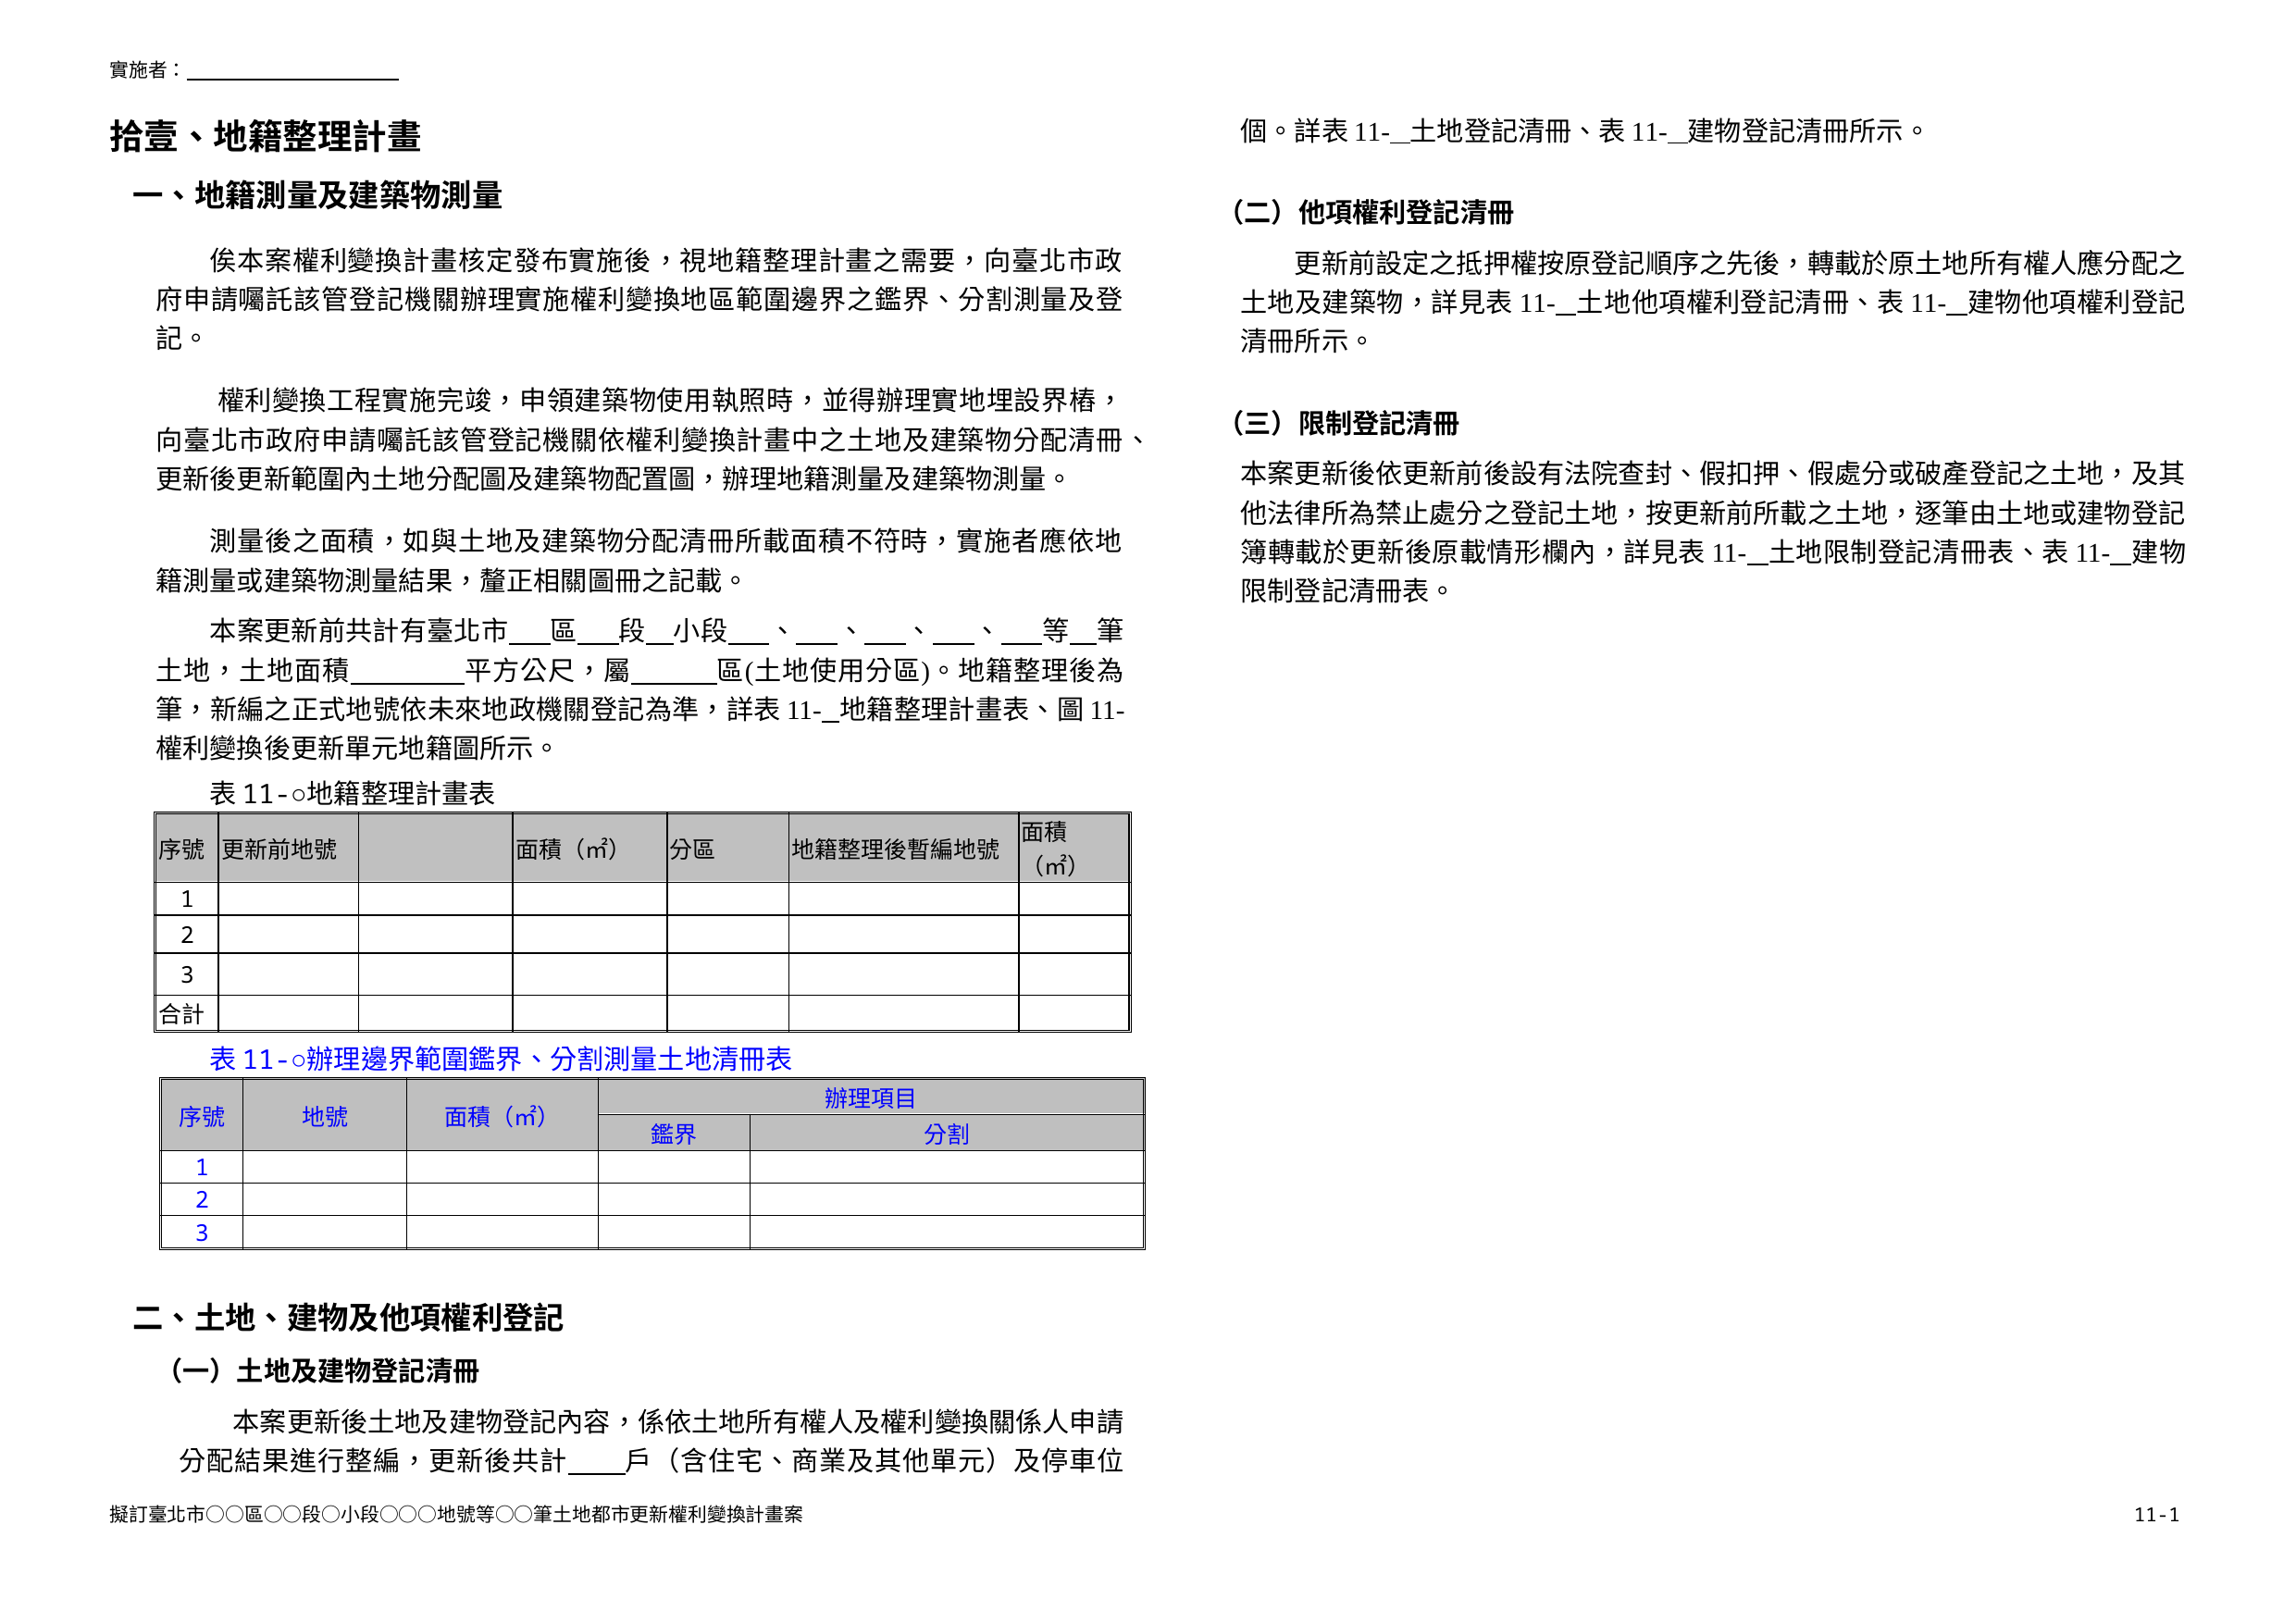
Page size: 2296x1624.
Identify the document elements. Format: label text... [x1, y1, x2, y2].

table_cell 2 [162, 1184, 242, 1215]
text （一）土地及建物登記清冊 [155, 1350, 1124, 1389]
table_header 面積（㎡） [407, 1080, 598, 1150]
text 個。詳表11- 土地登記清冊、表11- 建物登記清冊所示。 [1240, 109, 2186, 148]
text 一、地籍測量及建築物測量 [132, 171, 1124, 216]
table_cell [514, 916, 666, 952]
table_cell [407, 1216, 598, 1247]
text 表11-○地籍整理計畫表 [155, 772, 1124, 812]
table_cell [668, 954, 788, 994]
table_cell [668, 916, 788, 952]
table_cell [599, 1151, 750, 1183]
text （三）限制登記清冊 [1217, 402, 2186, 440]
table_cell [219, 916, 358, 952]
table_cell 鑑界 [599, 1115, 750, 1150]
subtitle 拾壹、地籍整理計畫 [109, 109, 1124, 159]
table_cell [1020, 954, 1128, 994]
text 二、土地、建物及他項權利登記 [132, 1294, 1124, 1338]
table_cell [359, 883, 512, 914]
table_cell 2 [156, 916, 217, 952]
table_cell [243, 1151, 406, 1183]
table_cell 分割 [751, 1115, 1143, 1150]
table_cell [751, 1151, 1143, 1183]
table_cell [243, 1216, 406, 1247]
table_cell [751, 1216, 1143, 1247]
table_header 面積（㎡） [514, 814, 666, 881]
table_header 地號 [243, 1080, 406, 1150]
text 表11-○辦理邊界範圍鑑界、分割測量土地清冊表 [155, 1038, 1124, 1077]
table_cell [514, 996, 666, 1029]
table_cell [219, 954, 358, 994]
text 更新前設定之抵押權按原登記順序之先後，轉載於原土地所有權人應分配之土地及建築物，詳見表11- 土地他項權利登記清冊、表11- 建物他項權利登記清冊所示。 [1240, 242, 2186, 359]
table_cell 1 [162, 1151, 242, 1183]
table_cell [219, 883, 358, 914]
table_header 面積（㎡） [1020, 814, 1128, 881]
table_cell [789, 916, 1018, 952]
text 俟本案權利變換計畫核定發布實施後，視地籍整理計畫之需要，向臺北市政府申請囑託該管登記機關辦理實施權利變換地區範圍邊界之鑑界、分割測量及登記。 [155, 239, 1124, 356]
table_header 序號 [162, 1080, 242, 1150]
text 本案更新後土地及建物登記內容，係依土地所有權人及權利變換關係人申請分配結果進行整編，更新後共計 戶（含住宅、商業及其他單元）及停車位 [179, 1400, 1124, 1479]
table_header 更新前地號 [219, 814, 358, 881]
table_cell 合計 [156, 996, 217, 1029]
table_cell 3 [162, 1216, 242, 1247]
table_header [359, 814, 512, 881]
table_cell [1020, 883, 1128, 914]
table_cell [599, 1184, 750, 1215]
table_cell [407, 1151, 598, 1183]
text （二）他項權利登記清冊 [1217, 191, 2186, 230]
table_cell [668, 996, 788, 1029]
table_cell [789, 954, 1018, 994]
table_cell [599, 1216, 750, 1247]
table_cell [668, 883, 788, 914]
table_cell [789, 996, 1018, 1029]
text 本案更新後依更新前後設有法院查封、假扣押、假處分或破產登記之土地，及其他法律所為禁止處分之登記土地，按更新前所載之土地，逐筆由土地或建物登記簿轉載於更新後原載情形欄內，詳見表11- 土地限制登記清冊表、表11- 建物限制登記清冊表。 [1240, 452, 2186, 609]
table_cell [1020, 916, 1128, 952]
table_cell [359, 916, 512, 952]
table_cell 3 [156, 954, 217, 994]
table_cell [514, 883, 666, 914]
table_cell 1 [156, 883, 217, 914]
table_cell [407, 1184, 598, 1215]
table_cell [751, 1184, 1143, 1215]
table_cell [359, 996, 512, 1029]
table_cell [514, 954, 666, 994]
table_cell [243, 1184, 406, 1215]
table_header 分區 [668, 814, 788, 881]
table_cell [789, 883, 1018, 914]
table_cell [359, 954, 512, 994]
table_header 序號 [156, 814, 217, 881]
table_header 辦理項目 [599, 1080, 1143, 1113]
table_cell [1020, 996, 1128, 1029]
text 測量後之面積，如與土地及建築物分配清冊所載面積不符時，實施者應依地籍測量或建築物測量結果，釐正相關圖冊之記載。 [155, 520, 1124, 598]
table_cell [219, 996, 358, 1029]
text 權利變換工程實施完竣，申領建築物使用執照時，並得辦理實地埋設界樁，向臺北市政府申請囑託該管登記機關依權利變換計畫中之土地及建築物分配清冊、更新後更新範圍內土地分配圖及建築物配置圖，辦理地籍測量及建築物測量。 [155, 379, 1124, 497]
table_header 地籍整理後暫編地號 [789, 814, 1018, 881]
text 本案更新前共計有臺北市 區 段 小段 、 、 、 、 等 筆土地，土地面積 平方公尺，屬 區(土地使用分區)。地籍整理後為 筆，新編之正式地號依未來地政機關登記為準，詳表11- 地籍整理計畫表、圖11- 權利變換後更新單元地籍圖所示。 [155, 610, 1124, 766]
